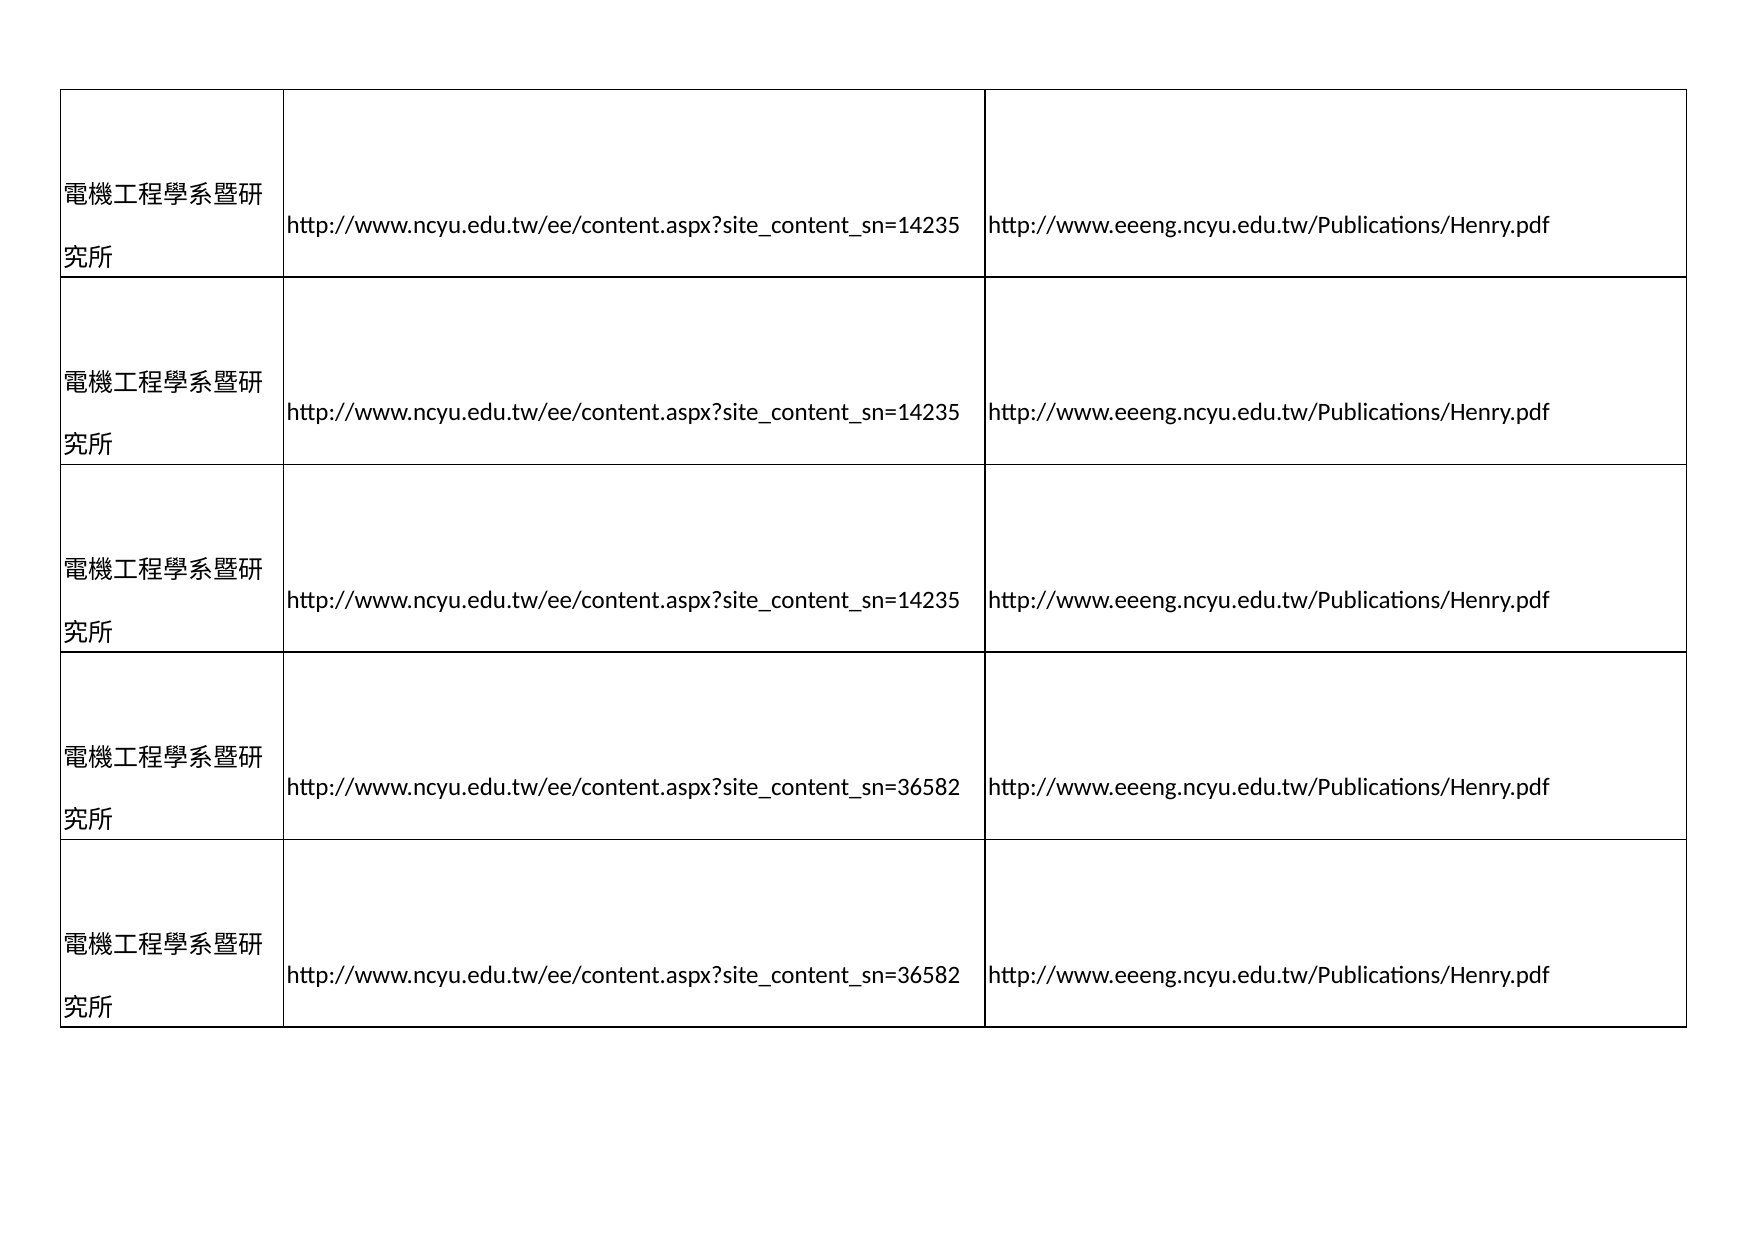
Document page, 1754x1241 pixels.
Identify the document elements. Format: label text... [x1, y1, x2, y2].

table_cell http://www.ncyu.edu.tw/ee/content.aspx?site_content_sn=14235 [284, 90, 984, 276]
table_cell 電機工程學系暨研究所 [61, 840, 283, 1026]
table_cell http://www.eeeng.ncyu.edu.tw/Publications/Henry.pdf [986, 465, 1686, 651]
table_cell http://www.eeeng.ncyu.edu.tw/Publications/Henry.pdf [986, 653, 1686, 839]
table_cell 電機工程學系暨研究所 [61, 90, 283, 276]
table_cell http://www.ncyu.edu.tw/ee/content.aspx?site_content_sn=14235 [284, 465, 984, 651]
table_cell http://www.ncyu.edu.tw/ee/content.aspx?site_content_sn=36582 [284, 840, 984, 1026]
table_cell 電機工程學系暨研究所 [61, 465, 283, 651]
table_cell http://www.ncyu.edu.tw/ee/content.aspx?site_content_sn=14235 [284, 278, 984, 464]
table_cell 電機工程學系暨研究所 [61, 278, 283, 464]
table_cell http://www.eeeng.ncyu.edu.tw/Publications/Henry.pdf [986, 278, 1686, 464]
table_cell http://www.ncyu.edu.tw/ee/content.aspx?site_content_sn=36582 [284, 653, 984, 839]
table_cell http://www.eeeng.ncyu.edu.tw/Publications/Henry.pdf [986, 840, 1686, 1026]
table_cell http://www.eeeng.ncyu.edu.tw/Publications/Henry.pdf [986, 90, 1686, 276]
table_cell 電機工程學系暨研究所 [61, 653, 283, 839]
